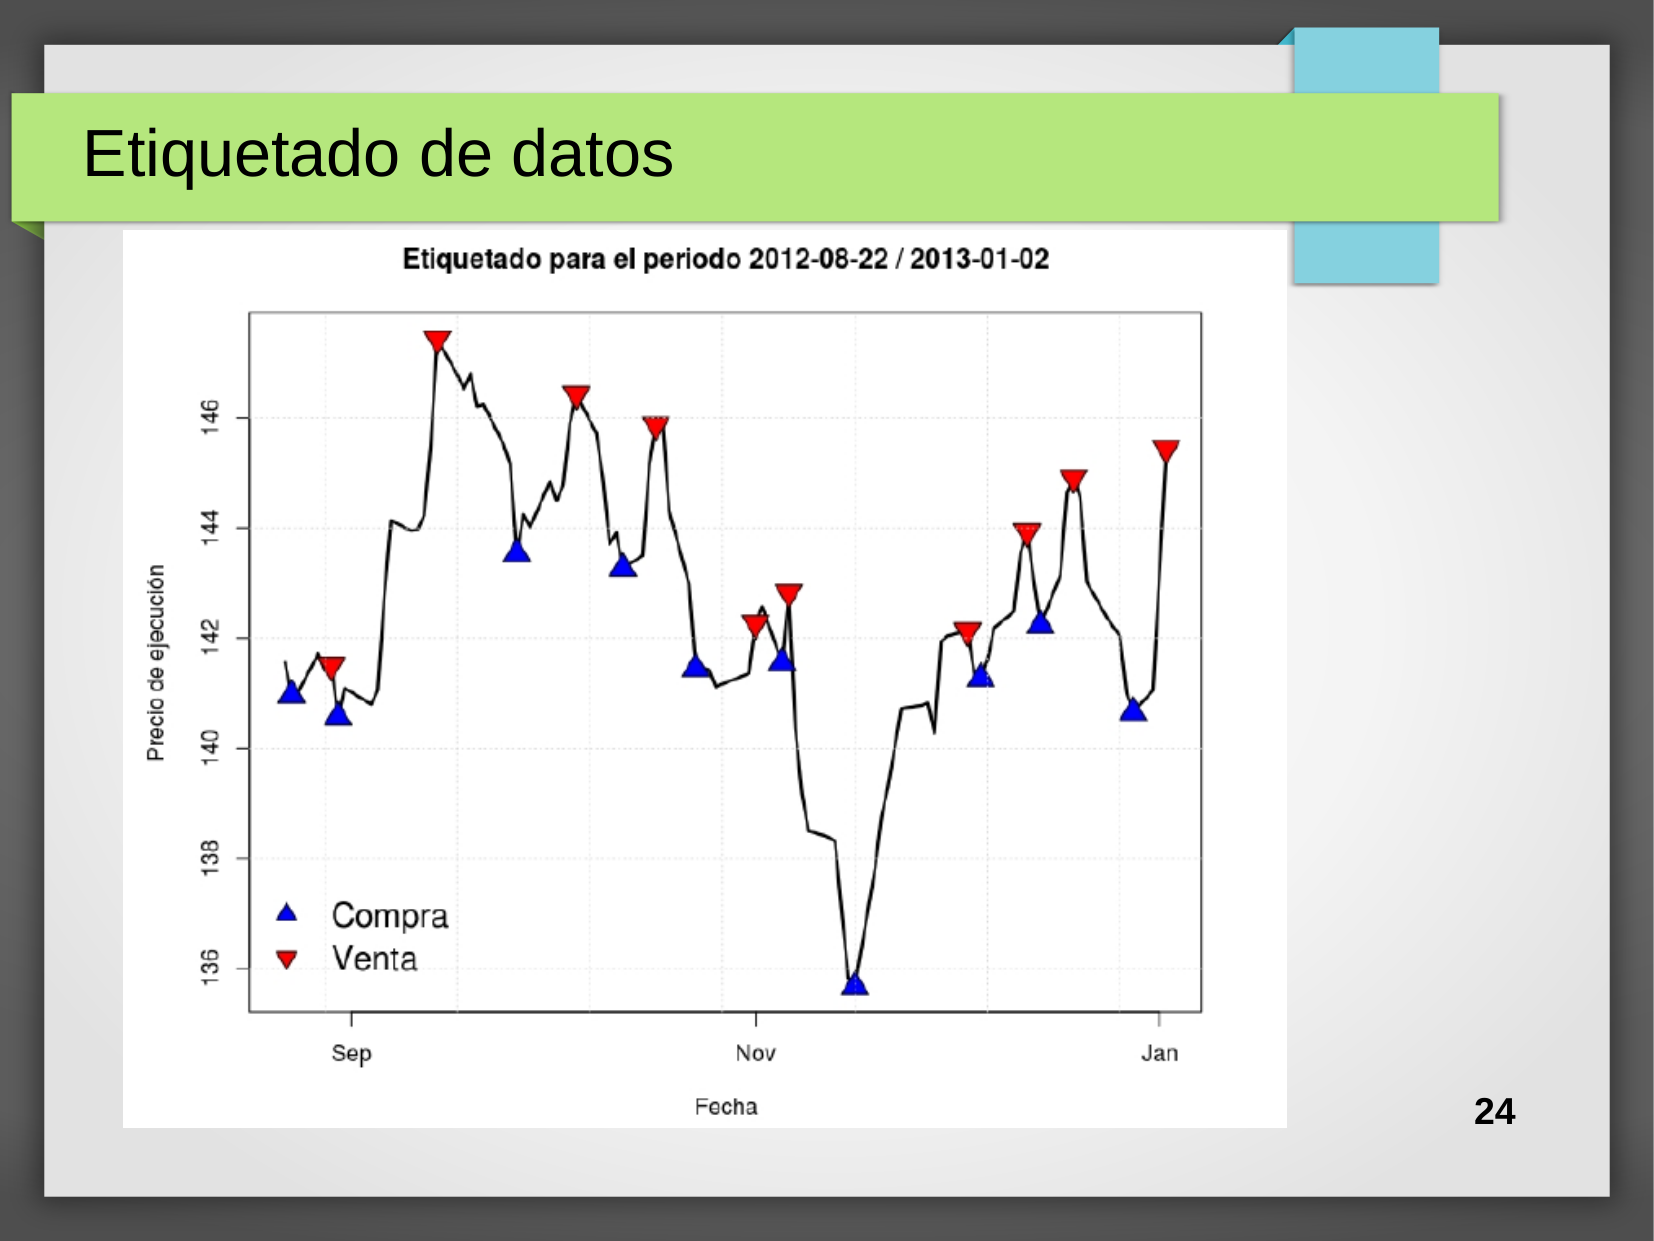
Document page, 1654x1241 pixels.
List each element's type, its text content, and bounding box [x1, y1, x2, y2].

text_box [1459, 1083, 1654, 1154]
title Etiquetado de datos [82, 79, 1501, 229]
picture [0, 0, 1654, 1241]
